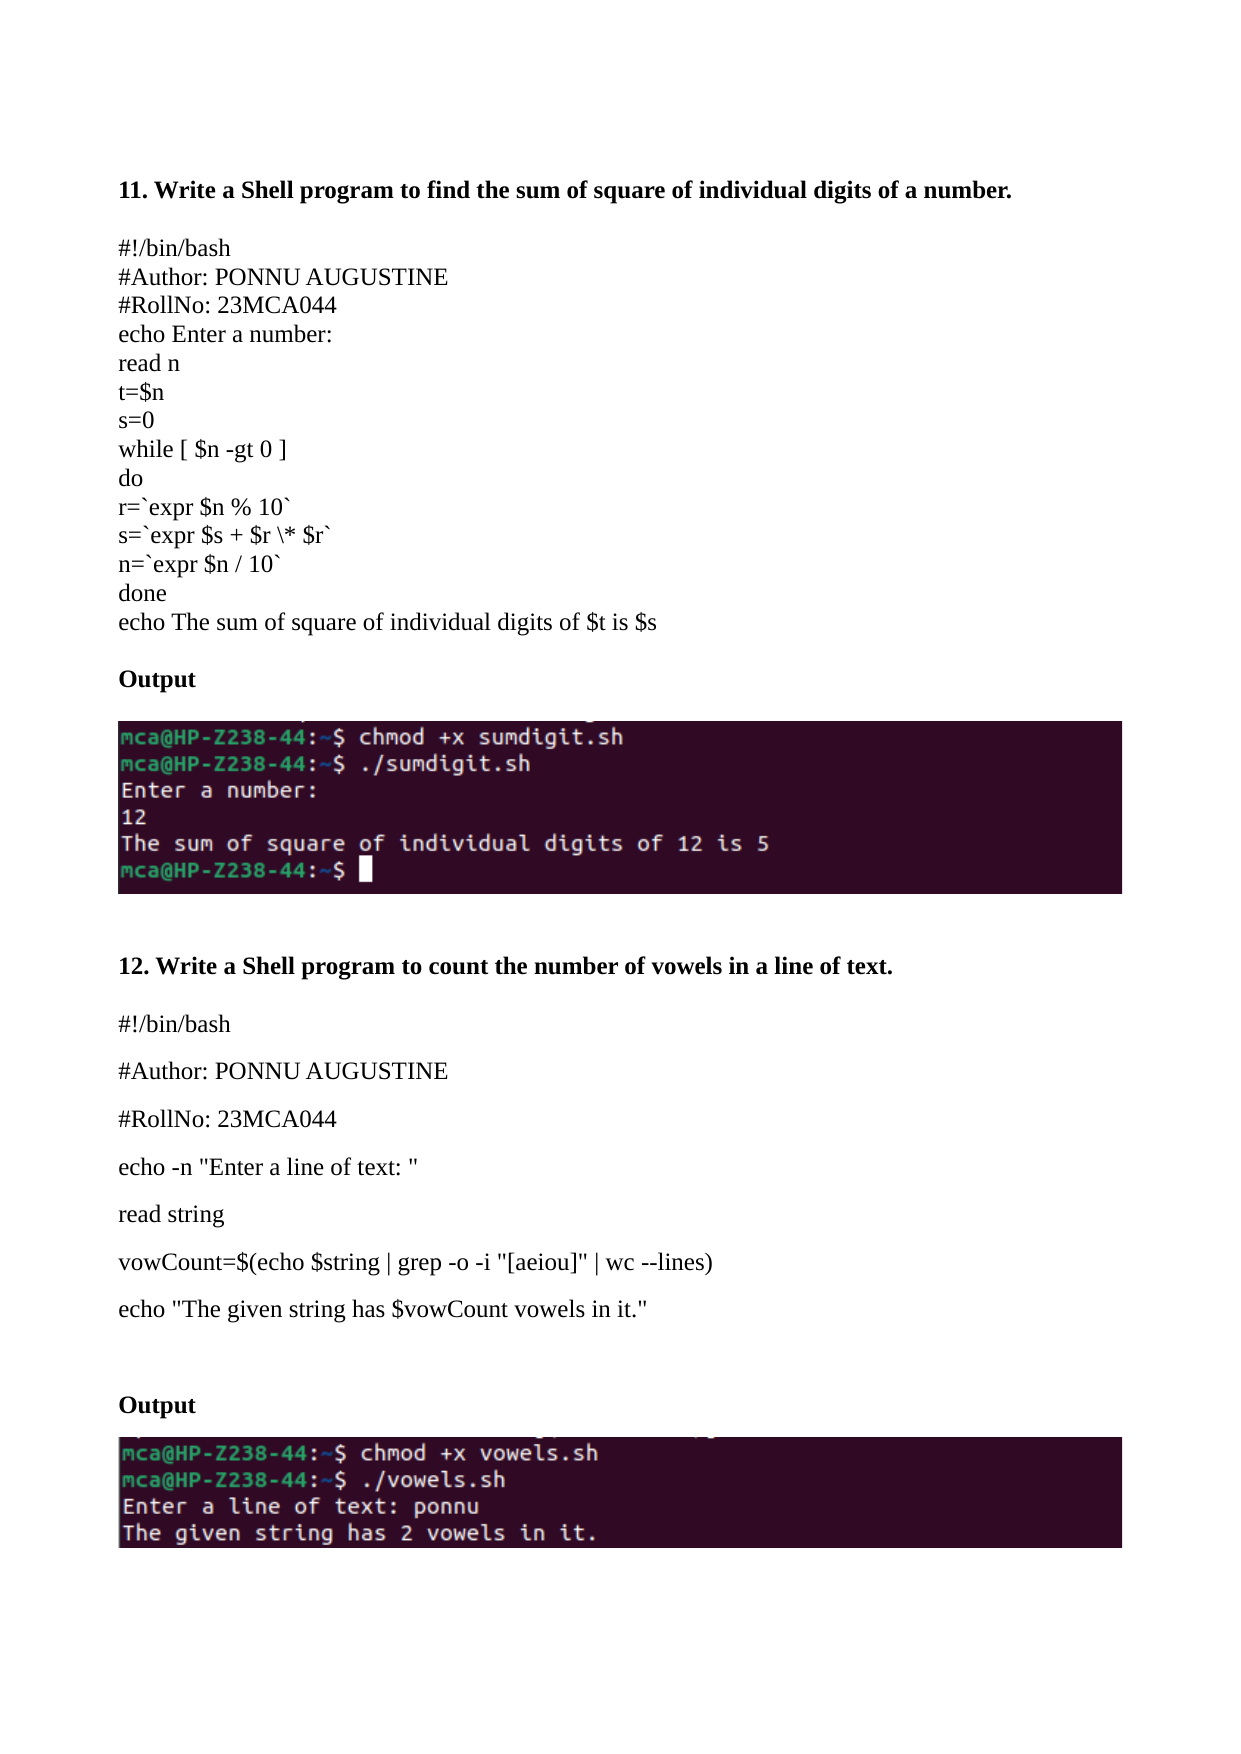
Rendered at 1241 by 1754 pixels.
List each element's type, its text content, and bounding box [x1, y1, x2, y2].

text #RollNo: 23MCA044 [118, 291, 1122, 319]
text Output [118, 664, 1122, 693]
text #RollNo: 23MCA044 [118, 1104, 1122, 1133]
text echo -n "Enter a line of text: " [118, 1152, 1122, 1180]
text r=`expr $n % 10` [118, 492, 1122, 521]
text vowCount=$(echo $string | grep -o -i "[aeiou]" | wc --lines) [118, 1247, 1122, 1276]
text read n [118, 348, 1122, 377]
text Output [118, 1390, 1122, 1418]
text #Author: PONNU AUGUSTINE [118, 1056, 1122, 1085]
text n=`expr $n / 10` [118, 549, 1122, 578]
text 11. Write a Shell program to find the sum of square of individual digits of a number. [118, 176, 1122, 204]
text t=$n [118, 377, 1122, 406]
text echo "The given string has $vowCount vowels in it." [118, 1294, 1122, 1323]
text 12. Write a Shell program to count the number of vowels in a line of text. [118, 951, 1122, 980]
text echo Enter a number: [118, 319, 1122, 348]
text read string [118, 1199, 1122, 1228]
text #Author: PONNU AUGUSTINE [118, 262, 1122, 291]
picture [118, 1437, 1123, 1548]
text #!/bin/bash [118, 1009, 1122, 1038]
text s=0 [118, 406, 1122, 434]
text s=`expr $s + $r \* $r` [118, 521, 1122, 549]
text echo The sum of square of individual digits of $t is $s [118, 607, 1122, 636]
picture [118, 721, 1123, 894]
text do [118, 463, 1122, 492]
text #!/bin/bash [118, 233, 1122, 262]
text while [ $n -gt 0 ] [118, 434, 1122, 463]
text done [118, 578, 1122, 607]
